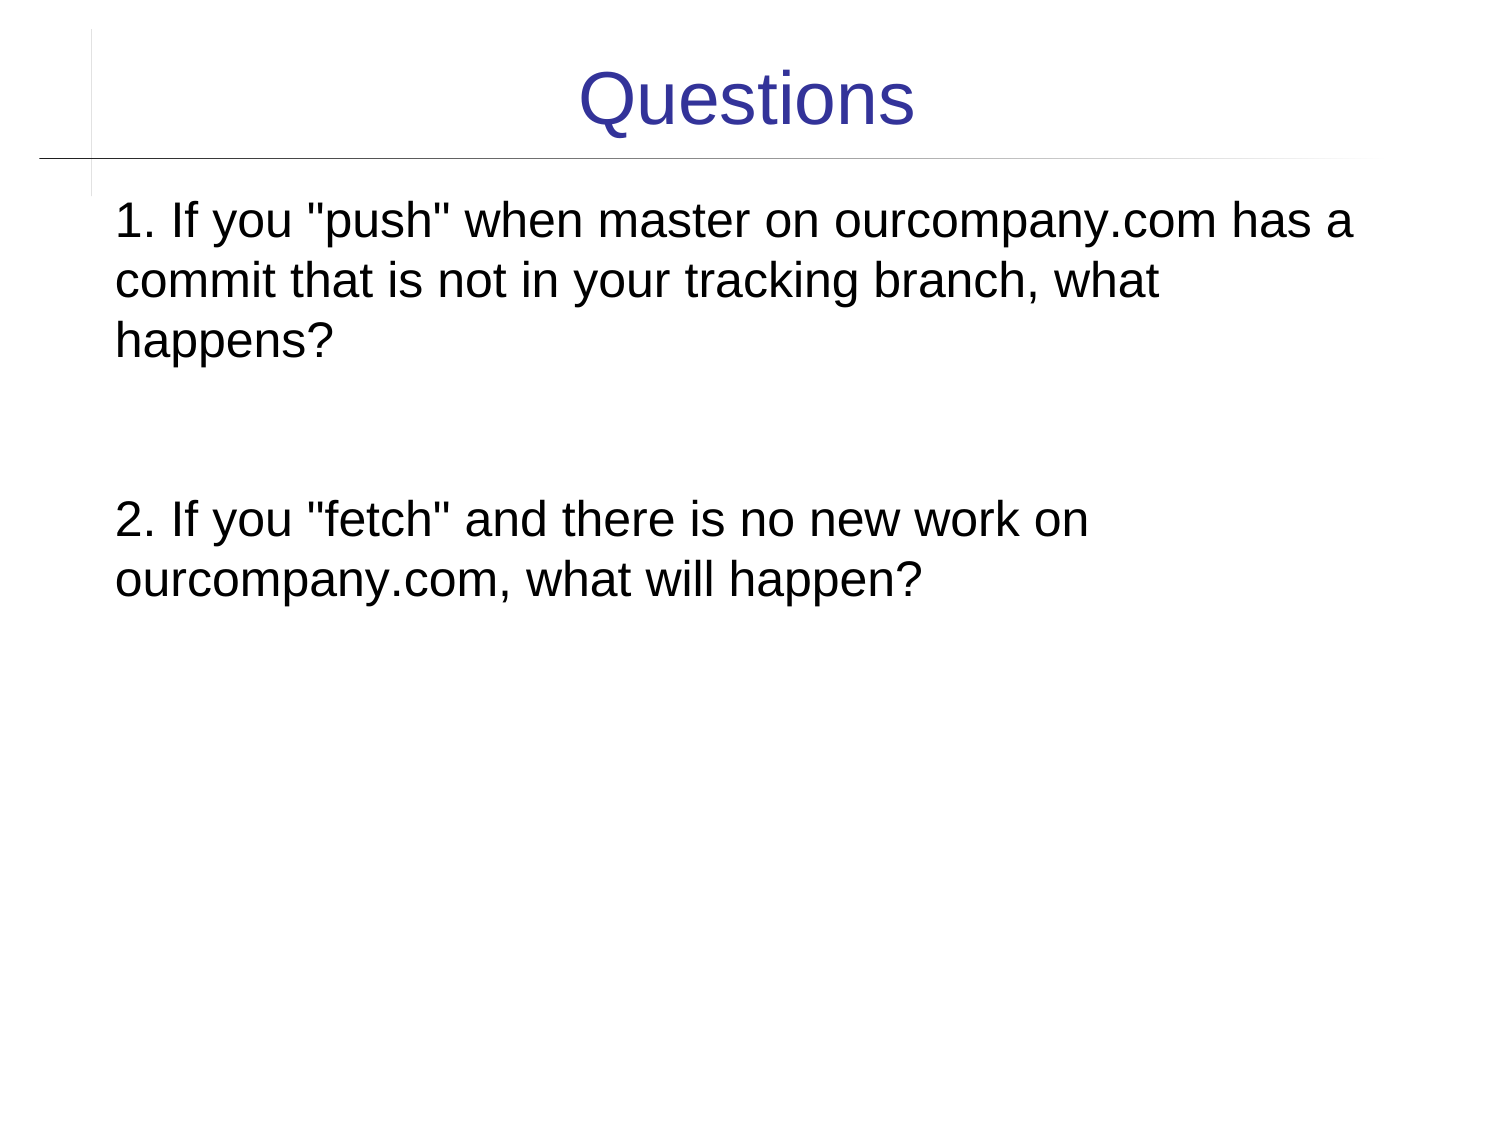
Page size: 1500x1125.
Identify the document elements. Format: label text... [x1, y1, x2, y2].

title Questions [100, 41, 1394, 148]
list 1. If you "push" when master on ourcompany.com has a commit that is not in your tracking branch, what happens? 2. If you "fetch" and there is no new work on ourcompany.com, what will happen? [100, 179, 1394, 1051]
